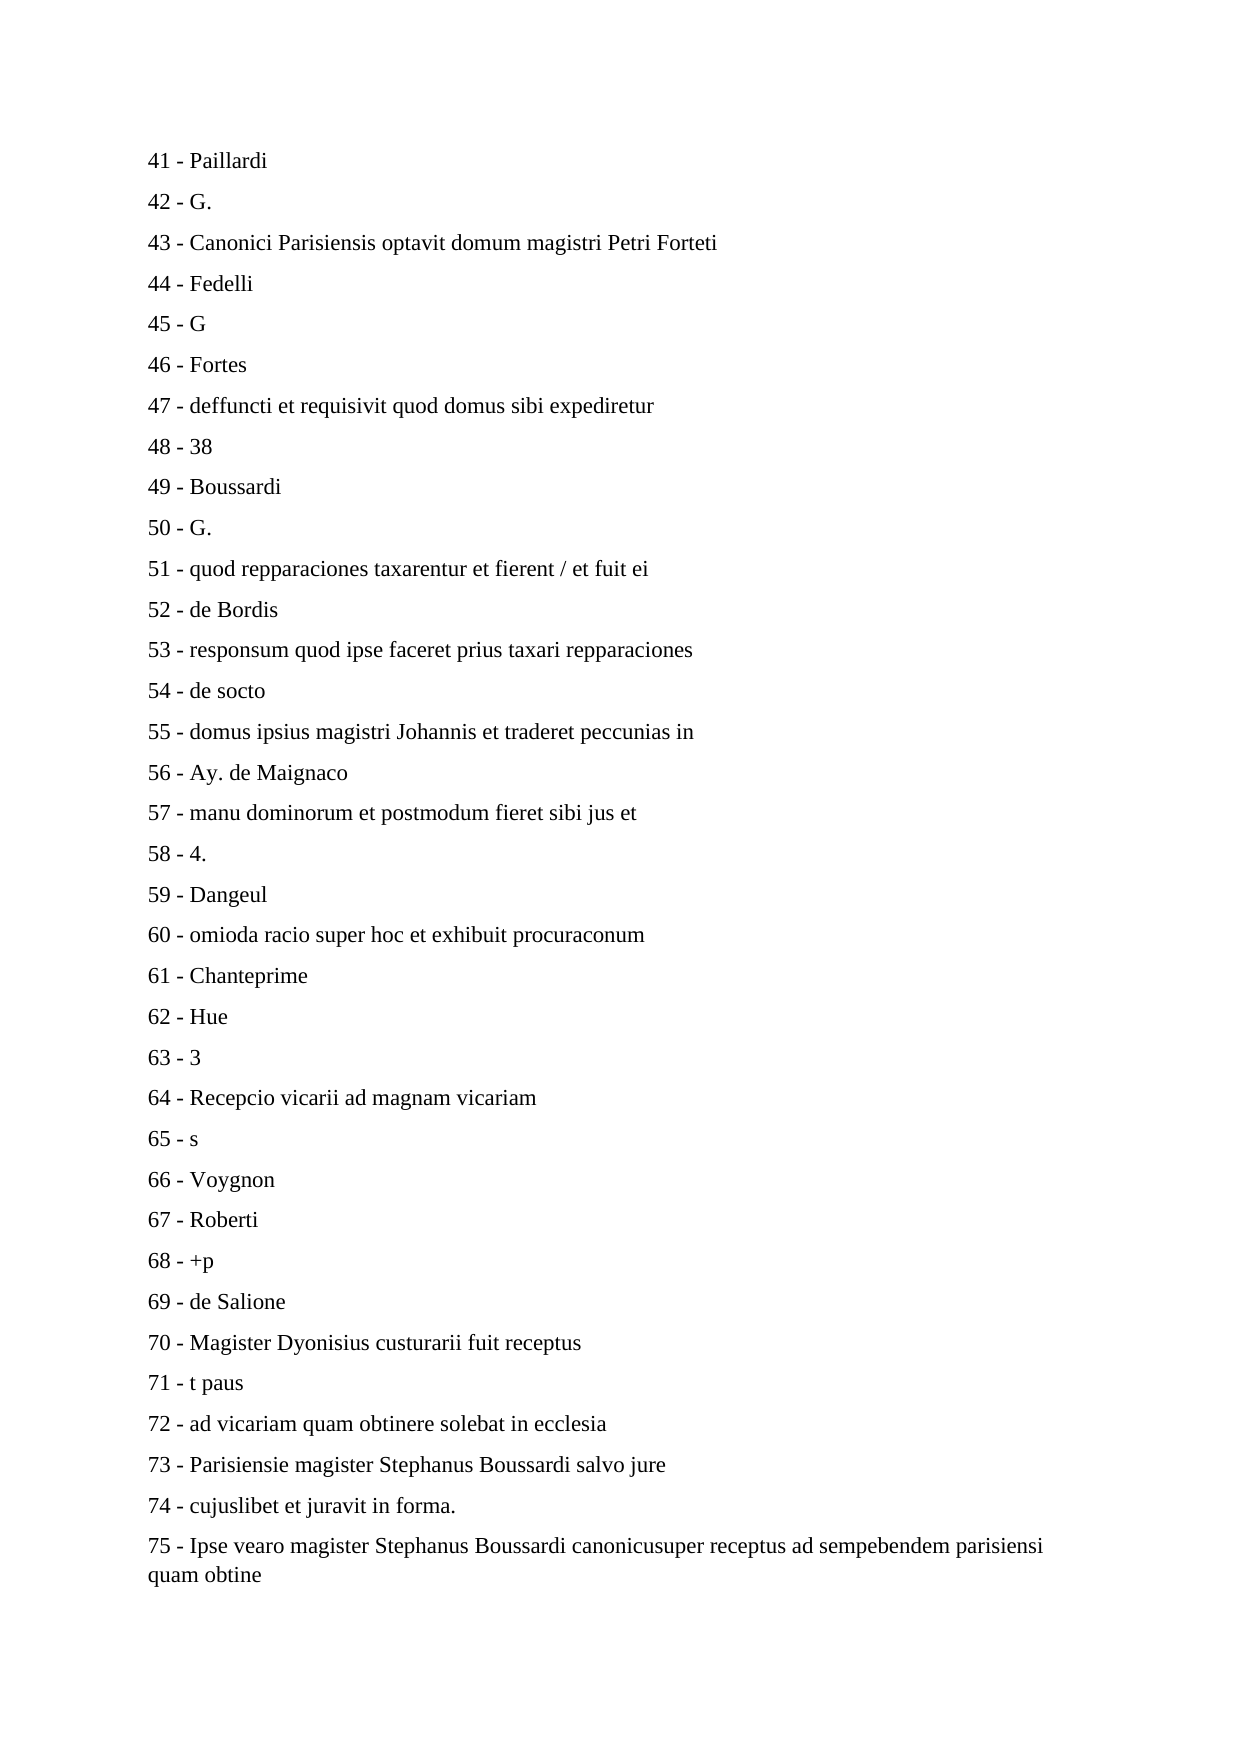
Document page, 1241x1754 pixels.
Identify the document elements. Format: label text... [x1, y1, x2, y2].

text 72 - ad vicariam quam obtinere solebat in ecclesia [148, 1410, 1093, 1437]
text 58 - 4. [148, 840, 1093, 866]
text 53 - responsum quod ipse faceret prius taxari repparaciones [148, 636, 1093, 663]
text 73 - Parisiensie magister Stephanus Boussardi salvo jure [148, 1451, 1093, 1477]
text 54 - de socto [148, 677, 1093, 703]
text 47 - deffuncti et requisivit quod domus sibi expediretur [148, 392, 1093, 418]
text 60 - omioda racio super hoc et exhibuit procuraconum [148, 921, 1093, 948]
text 61 - Chanteprime [148, 962, 1093, 988]
text 50 - G. [148, 514, 1093, 541]
text 63 - 3 [148, 1044, 1093, 1070]
text 71 - t paus [148, 1369, 1093, 1396]
text 49 - Boussardi [148, 473, 1093, 500]
text 57 - manu dominorum et postmodum fieret sibi jus et [148, 799, 1093, 826]
text 66 - Voygnon [148, 1166, 1093, 1192]
text 51 - quod repparaciones taxarentur et fierent / et fuit ei [148, 555, 1093, 581]
text 55 - domus ipsius magistri Johannis et traderet peccunias in [148, 718, 1093, 744]
text 69 - de Salione [148, 1288, 1093, 1314]
text 67 - Roberti [148, 1207, 1093, 1233]
text 68 - +p [148, 1247, 1093, 1274]
text 75 - Ipse vearo magister Stephanus Boussardi canonicusuper receptus ad sempebendem parisiensi quam obtine [148, 1532, 1093, 1588]
text 74 - cujuslibet et juravit in forma. [148, 1492, 1093, 1518]
text 59 - Dangeul [148, 881, 1093, 907]
text 43 - Canonici Parisiensis optavit domum magistri Petri Forteti [148, 229, 1093, 255]
text 65 - s [148, 1125, 1093, 1151]
text 64 - Recepcio vicarii ad magnam vicariam [148, 1084, 1093, 1111]
text 56 - Ay. de Maignaco [148, 758, 1093, 785]
text 52 - de Bordis [148, 596, 1093, 622]
text 48 - 38 [148, 433, 1093, 459]
text 42 - G. [148, 188, 1093, 215]
text 45 - G [148, 311, 1093, 337]
text 41 - Paillardi [148, 148, 1093, 174]
text 44 - Fedelli [148, 270, 1093, 296]
text 62 - Hue [148, 1003, 1093, 1029]
text 46 - Fortes [148, 351, 1093, 378]
text 70 - Magister Dyonisius custurarii fuit receptus [148, 1329, 1093, 1355]
